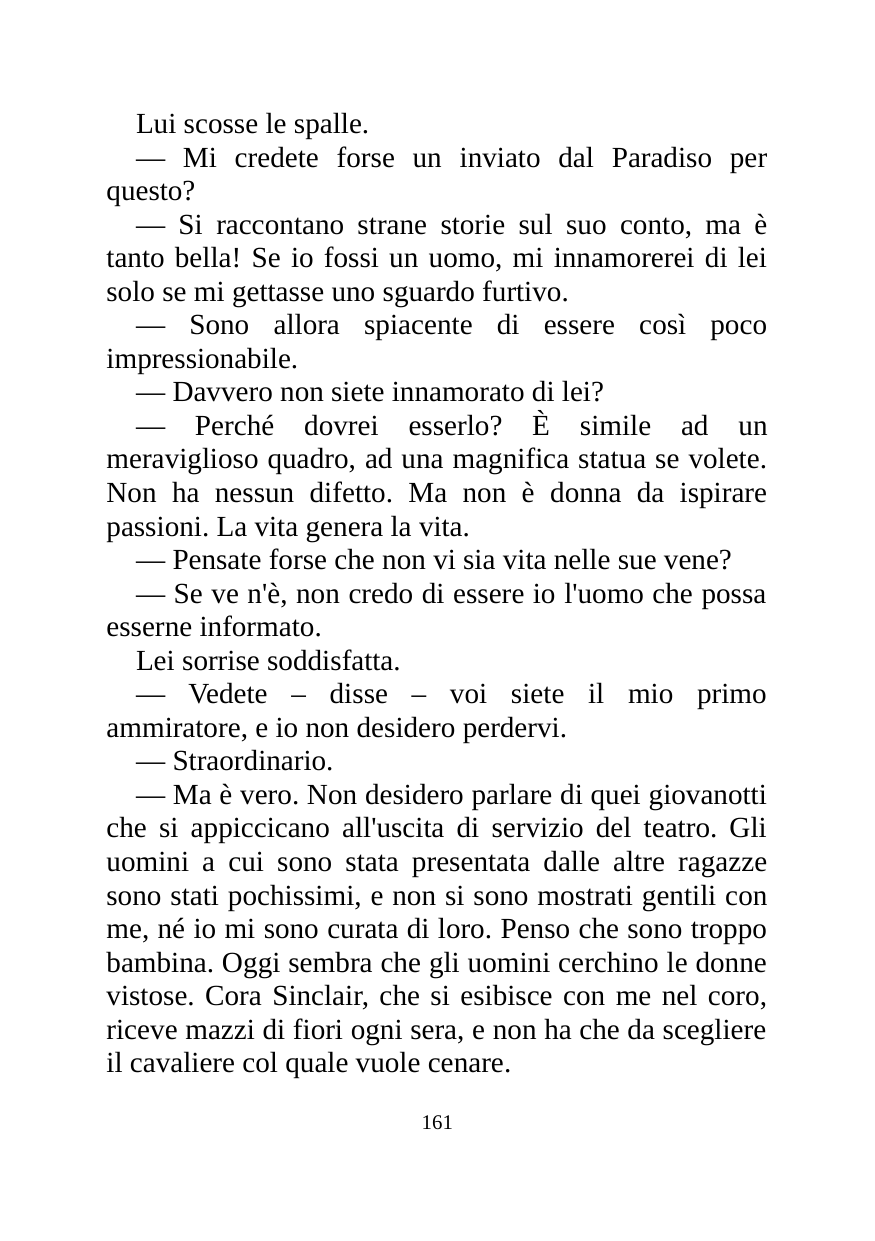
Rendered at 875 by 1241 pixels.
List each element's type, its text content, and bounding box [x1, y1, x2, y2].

text Lei sorrise soddisfatta. [106, 643, 768, 676]
text — Davvero non siete innamorato di lei? [106, 374, 768, 408]
text — Si raccontano strane storie sul suo conto, ma è tanto bella! Se io fossi un uomo, mi innamorerei di lei solo se mi gettasse uno sguardo furtivo. [106, 207, 768, 307]
text — Pensate forse che non vi sia vita nelle sue vene? [106, 542, 768, 576]
text Lui scosse le spalle. [106, 106, 768, 140]
text — Vedete – disse – voi siete il mio primo ammiratore, e io non desidero perdervi. [106, 676, 768, 743]
text — Ma è vero. Non desidero parlare di quei giovanotti che si appiccicano all'uscita di servizio del teatro. Gli uomini a cui sono stata presentata dalle altre ragazze sono stati pochissimi, e non si sono mostrati gentili con me, né io mi sono curata di loro. Penso che sono troppo bambina. Oggi sembra che gli uomini cerchino le donne vistose. Cora Sinclair, che si esibisce con me nel coro, riceve mazzi di fiori ogni sera, e non ha che da scegliere il cavaliere col quale vuole cenare. [106, 777, 768, 1079]
text — Straordinario. [106, 743, 768, 777]
text — Sono allora spiacente di essere così poco impressionabile. [106, 307, 768, 374]
text — Perché dovrei esserlo? È simile ad un meraviglioso quadro, ad una magnifica statua se volete. Non ha nessun difetto. Ma non è donna da ispirare passioni. La vita genera la vita. [106, 408, 768, 542]
text — Mi credete forse un inviato dal Paradiso per questo? [106, 140, 768, 207]
text — Se ve n'è, non credo di essere io l'uomo che possa esserne informato. [106, 576, 768, 643]
